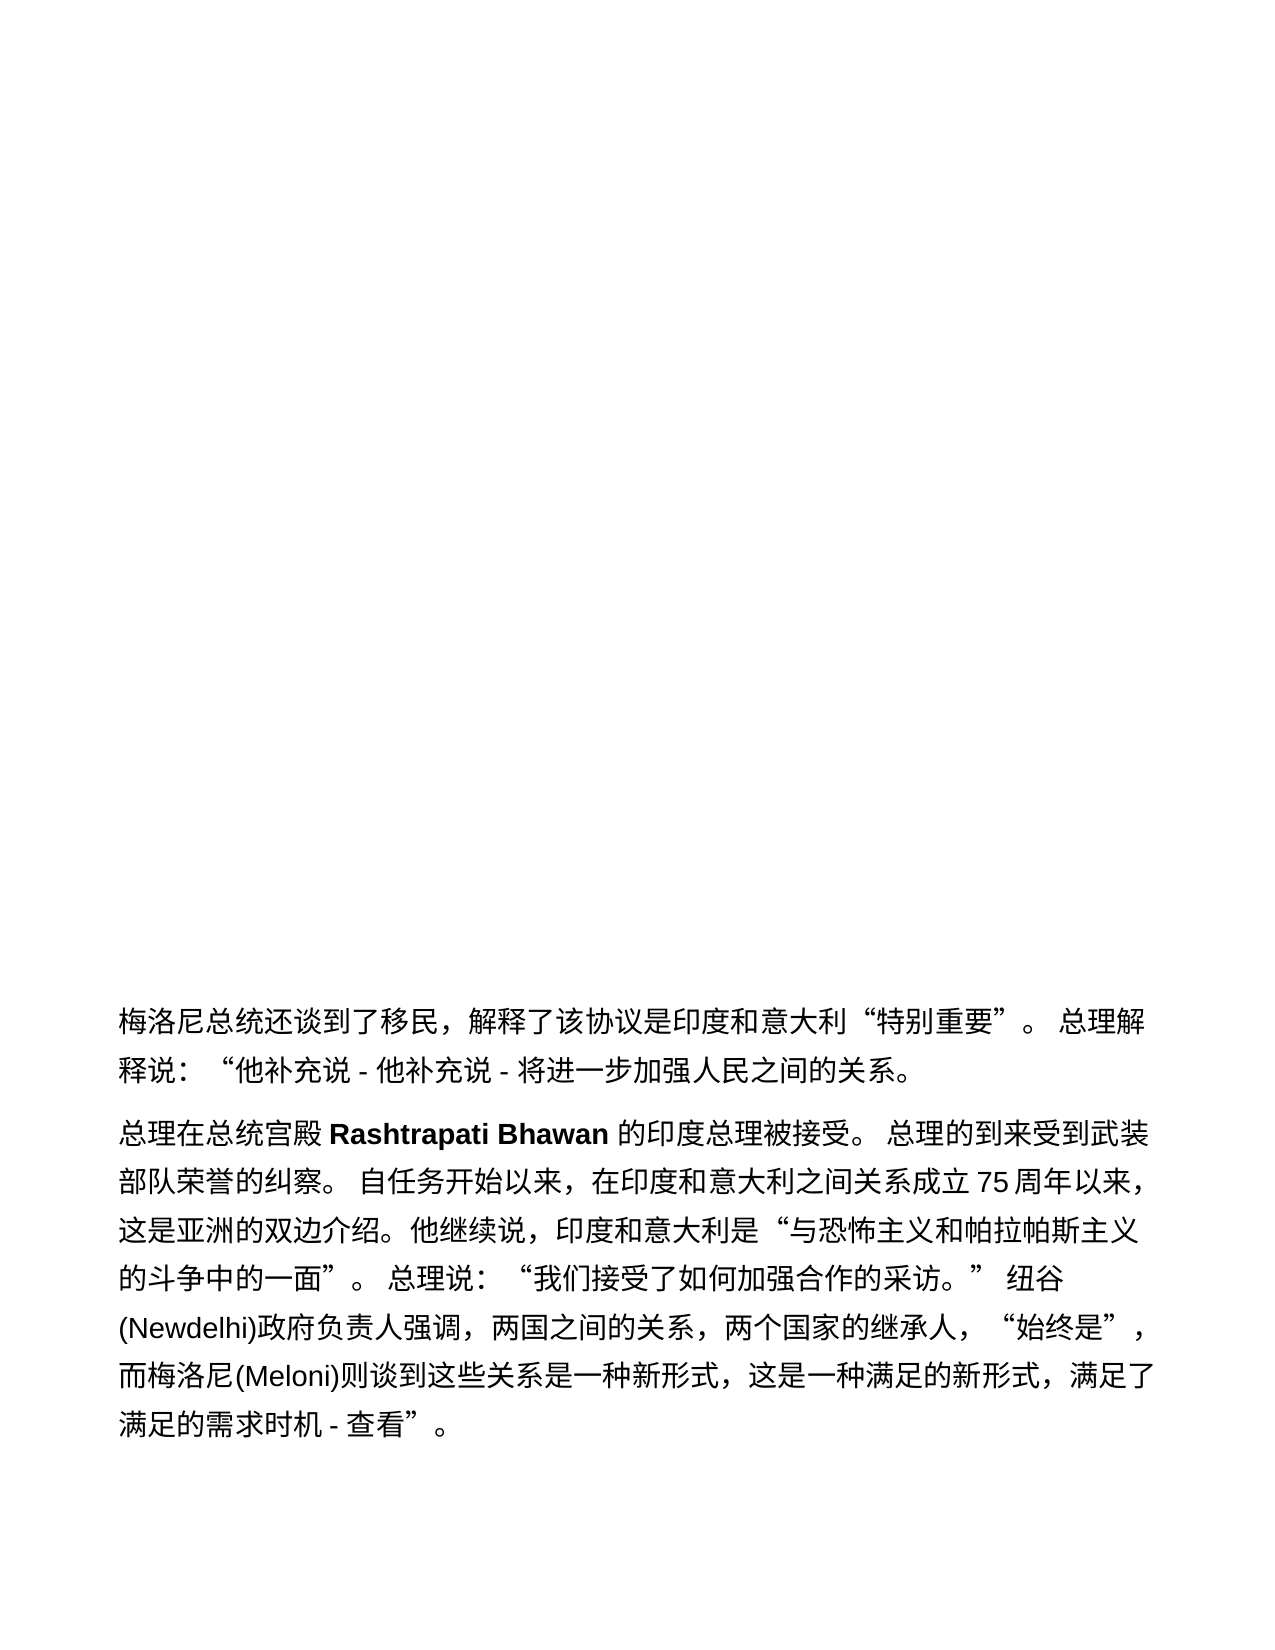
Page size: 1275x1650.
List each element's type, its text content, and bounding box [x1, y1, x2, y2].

text 梅洛尼总统还谈到了移民，解释了该协议是印度和意大利“特别重要”。 总理解释说：“他补充说 - 他补充说 - 将进一步加强人民之间的关系。 [118, 118, 1157, 1089]
text 总理在总统宫殿 Rashtrapati Bhawan 的印度总理被接受。 总理的到来受到武装部队荣誉的纠察。 自任务开始以来，在印度和意大利之间关系成立75周年以来，这是亚洲的双边介绍。他继续说，印度和意大利是“与恐怖主义和帕拉帕斯主义的斗争中的一面”。 总理说：“我们接受了如何加强合作的采访。” 纽谷(Newdelhi)政府负责人强调，两国之间的关系，两个国家的继承人，“始终是”，而梅洛尼(Meloni)则谈到这些关系是一种新形式，这是一种满足的新形式，满足了满足的需求时机 - 查看”。 [118, 1110, 1157, 1444]
